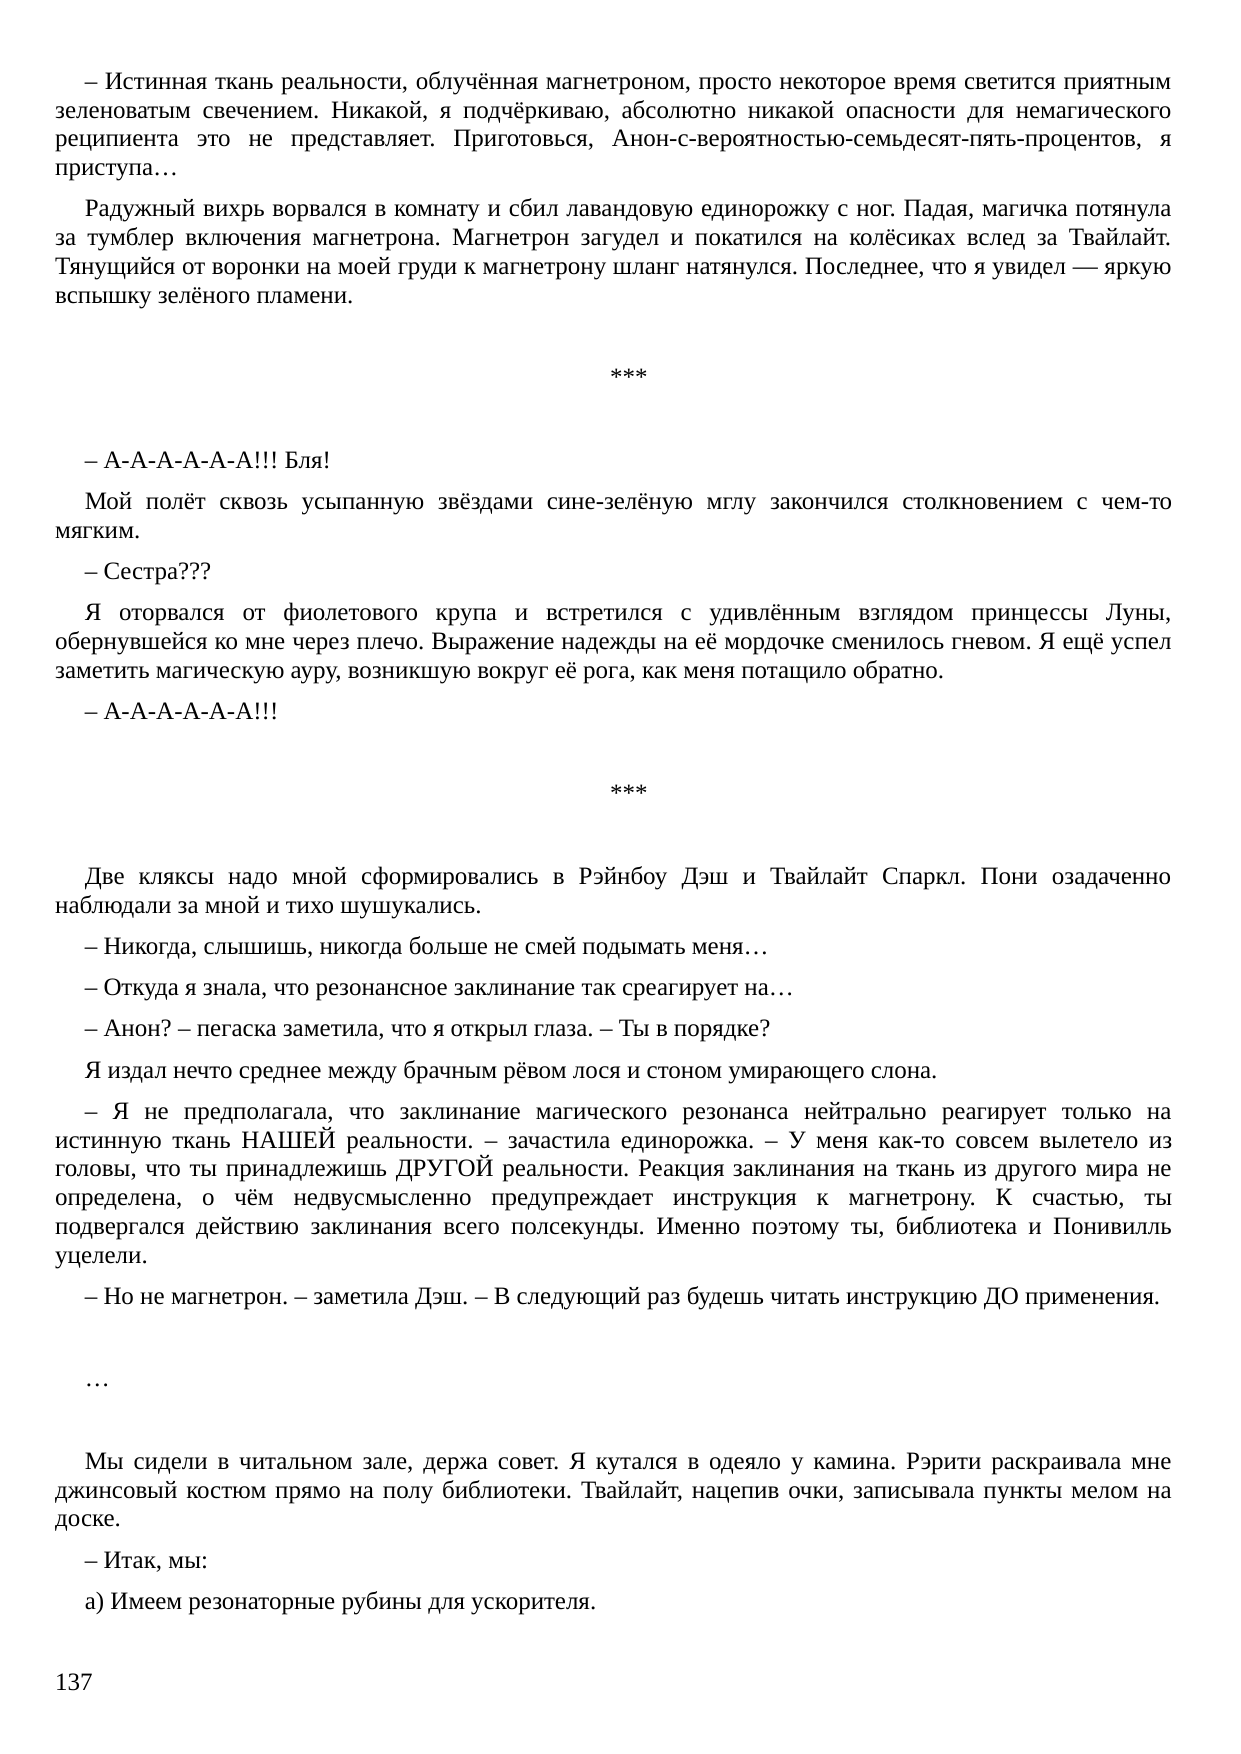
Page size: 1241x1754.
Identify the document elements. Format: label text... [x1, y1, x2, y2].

text – Никогда, слышишь, никогда больше не смей подымать меня… [55, 931, 1173, 960]
text – Я не предполагала, что заклинание магического резонанса нейтрально реагирует только на истинную ткань НАШЕЙ реальности. – зачастила единорожка. – У меня как-то совсем вылетело из головы, что ты принадлежишь ДРУГОЙ реальности. Реакция заклинания на ткань из другого мира не определена, о чём недвусмысленно предупреждает инструкция к магнетрону. К счастью, ты подвергался действию заклинания всего полсекунды. Именно поэтому ты, библиотека и Понивилль уцелели. [55, 1096, 1173, 1268]
text – Сестра??? [55, 556, 1173, 585]
text – А-А-А-А-А-А!!! [55, 696, 1173, 725]
text Я оторвался от фиолетового крупа и встретился с удивлённым взглядом принцессы Луны, обернувшейся ко мне через плечо. Выражение надежды на её мордочке сменилось гневом. Я ещё успел заметить магическую ауру, возникшую вокруг её рога, как меня потащило обратно. [55, 597, 1173, 683]
text *** [55, 778, 1173, 807]
text Я издал нечто среднее между брачным рёвом лося и стоном умирающего слона. [55, 1055, 1173, 1083]
text … [55, 1363, 1173, 1392]
text – Итак, мы: [55, 1545, 1173, 1573]
text – А-А-А-А-А-А!!! Бля! [55, 445, 1173, 473]
text – Откуда я знала, что резонансное заклинание так среагирует на… [55, 972, 1173, 1001]
text Мы сидели в читальном зале, держа совет. Я кутался в одеяло у камина. Рэрити раскраивала мне джинсовый костюм прямо на полу библиотеки. Твайлайт, нацепив очки, записывала пункты мелом на доске. [55, 1446, 1173, 1532]
text Две кляксы надо мной сформировались в Рэйнбоу Дэш и Твайлайт Спаркл. Пони озадаченно наблюдали за мной и тихо шушукались. [55, 861, 1173, 918]
text *** [55, 362, 1173, 391]
text а) Имеем резонаторные рубины для ускорителя. [55, 1586, 1173, 1615]
text Радужный вихрь ворвался в комнату и сбил лавандовую единорожку с ног. Падая, магичка потянула за тумблер включения магнетрона. Магнетрон загудел и покатился на колёсиках вслед за Твайлайт. Тянущийся от воронки на моей груди к магнетрону шланг натянулся. Последнее, что я увидел — яркую вспышку зелёного пламени. [55, 193, 1173, 308]
text – Истинная ткань реальности, облучённая магнетроном, просто некоторое время светится приятным зеленоватым свечением. Никакой, я подчёркиваю, абсолютно никакой опасности для немагического реципиента это не представляет. Приготовься, Анон-с-вероятностью-семьдесят-пять-процентов, я приступа… [55, 66, 1173, 181]
text – Анон? – пегаска заметила, что я открыл глаза. – Ты в порядке? [55, 1013, 1173, 1042]
text – Но не магнетрон. – заметила Дэш. – В следующий раз будешь читать инструкцию ДО применения. [55, 1281, 1173, 1310]
text Мой полёт сквозь усыпанную звёздами сине-зелёную мглу закончился столкновением с чем-то мягким. [55, 486, 1173, 543]
